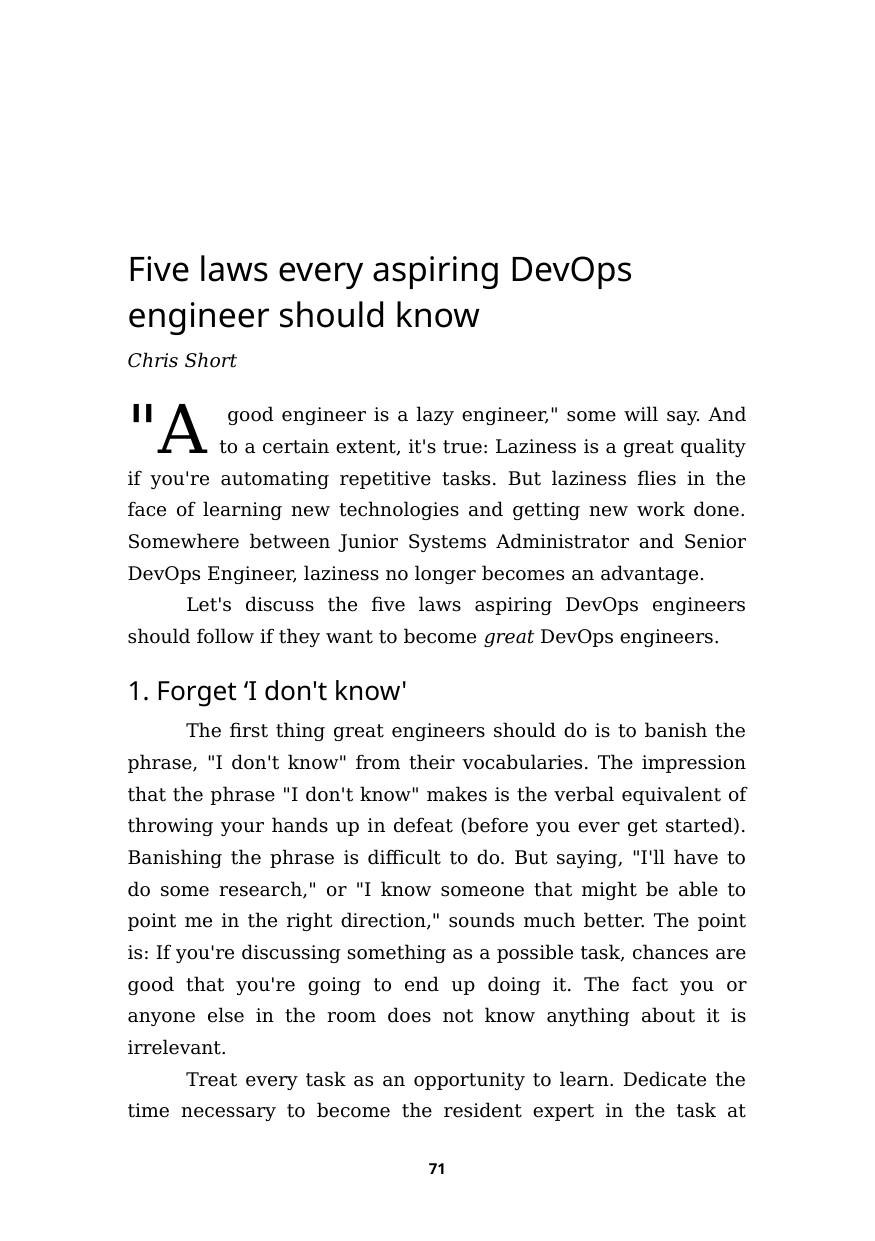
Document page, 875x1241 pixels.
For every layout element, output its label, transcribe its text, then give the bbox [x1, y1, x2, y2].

text The first thing great engineers should do is to banish the phrase, "I don't know" from their vocabularies. The impression that the phrase "I don't know" makes is the verbal equivalent of throwing your hands up in defeat (before you ever get started). Banishing the phrase is difficult to do. But saying, "I'll have to do some research," or "I know someone that might be able to point me in the right direction," sounds much better. The point is: If you're discussing something as a possible task, chances are good that you're going to end up doing it. The fact you or anyone else in the room does not know anything about it is irrelevant. [127, 721, 747, 1059]
subtitle Five laws every aspiring DevOps engineer should know [127, 246, 747, 338]
text Let's discuss the five laws aspiring DevOps engineers should follow if they want to become great DevOps engineers. [127, 594, 747, 648]
text "A good engineer is a lazy engineer," some will say. And to a certain extent, it's true: Laziness is a great quality if you're automating repetitive tasks. But laziness flies in the face of learning new technologies and getting new work done. Somewhere between Junior Systems Administrator and Senior DevOps Engineer, laziness no longer becomes an advantage. [127, 404, 747, 584]
text Chris Short [127, 350, 747, 372]
subtitle 1. Forget ‘I don't know' [127, 672, 747, 708]
text Treat every task as an opportunity to learn. Dedicate the time necessary to become the resident expert in the task at [127, 1069, 747, 1122]
